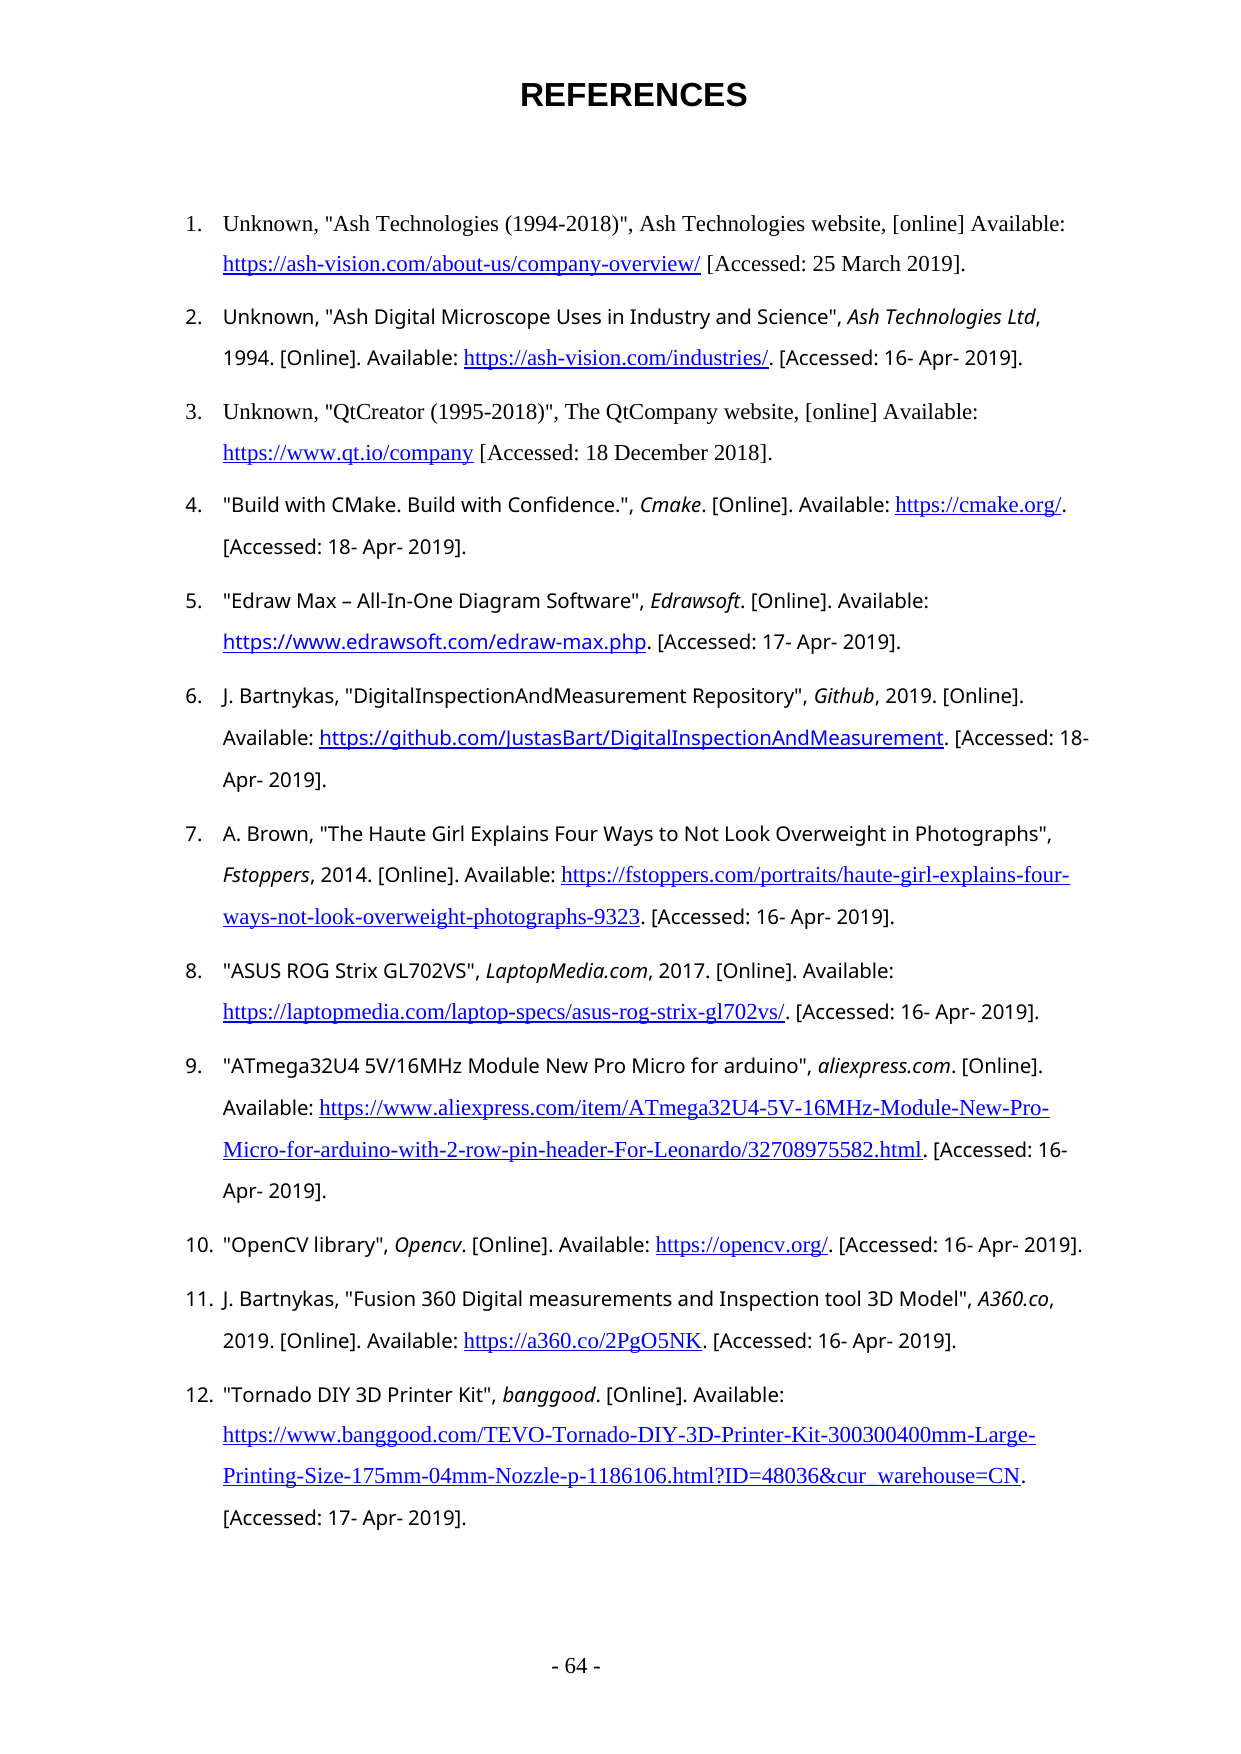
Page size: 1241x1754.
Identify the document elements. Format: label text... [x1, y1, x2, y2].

list "Build with CMake. Build with Confidence.", Cmake. [Online]. Available: https://cmake.org/. [Accessed: 18- Apr- 2019]. [185, 491, 1092, 560]
list Unknown, "QtCreator (1995-2018)", The QtCompany website, [online] Available: https://www.qt.io/company [Accessed: 18 December 2018]. [185, 398, 1092, 465]
list "ASUS ROG Strix GL702VS", LaptopMedia.com, 2017. [Online]. Available: https://laptopmedia.com/laptop-specs/asus-rog-strix-gl702vs/. [Accessed: 16- Apr- 2019]. [185, 956, 1092, 1026]
list A. Brown, "The Haute Girl Explains Four Ways to Not Look Overweight in Photographs", Fstoppers, 2014. [Online]. Available: https://fstoppers.com/portraits/haute-girl-explains-four-ways-not-look-overweight-photographs-9323. [Accessed: 16- Apr- 2019]. [185, 819, 1092, 930]
list J. Bartnykas, "Fusion 360 Digital measurements and Inspection tool 3D Model", A360.co, 2019. [Online]. Available: https://a360.co/2PgO5NK. [Accessed: 16- Apr- 2019]. [185, 1285, 1092, 1354]
list "ATmega32U4 5V/16MHz Module New Pro Micro for arduino", aliexpress.com. [Online]. Available: https://www.aliexpress.com/item/ATmega32U4-5V-16MHz-Module-New-Pro-Micro-for-arduino-with-2-row-pin-header-For-Leonardo/32708975582.html. [Accessed: 16- Apr- 2019]. [185, 1052, 1092, 1204]
list "OpenCV library", Opencv. [Online]. Available: https://opencv.org/. [Accessed: 16- Apr- 2019]. [185, 1231, 1092, 1258]
list "Edraw Max – All-In-One Diagram Software", Edrawsoft. [Online]. Available: https://www.edrawsoft.com/edraw-max.php. [Accessed: 17- Apr- 2019]. [185, 586, 1092, 656]
subtitle REFERENCES [175, 75, 1092, 113]
list Unknown, "Ash Technologies (1994-2018)", Ash Technologies website, [online] Available: https://ash-vision.com/about-us/company-overview/ [Accessed: 25 March 2019]. [185, 209, 1092, 277]
list Unknown, "Ash Digital Microscope Uses in Industry and Science", Ash Technologies Ltd, 1994. [Online]. Available: https://ash-vision.com/industries/. [Accessed: 16- Apr- 2019]. [185, 302, 1092, 372]
list "Tornado DIY 3D Printer Kit", banggood. [Online]. Available: https://www.banggood.com/TEVO-Tornado-DIY-3D-Printer-Kit-300300400mm-Large-Printing-Size-175mm-04mm-Nozzle-p-1186106.html?ID=48036&cur_warehouse=CN. [Accessed: 17- Apr- 2019]. [185, 1381, 1092, 1531]
list J. Bartnykas, "DigitalInspectionAndMeasurement Repository", Github, 2019. [Online]. Available: https://github.com/JustasBart/DigitalInspectionAndMeasurement. [Accessed: 18- Apr- 2019]. [185, 682, 1092, 793]
